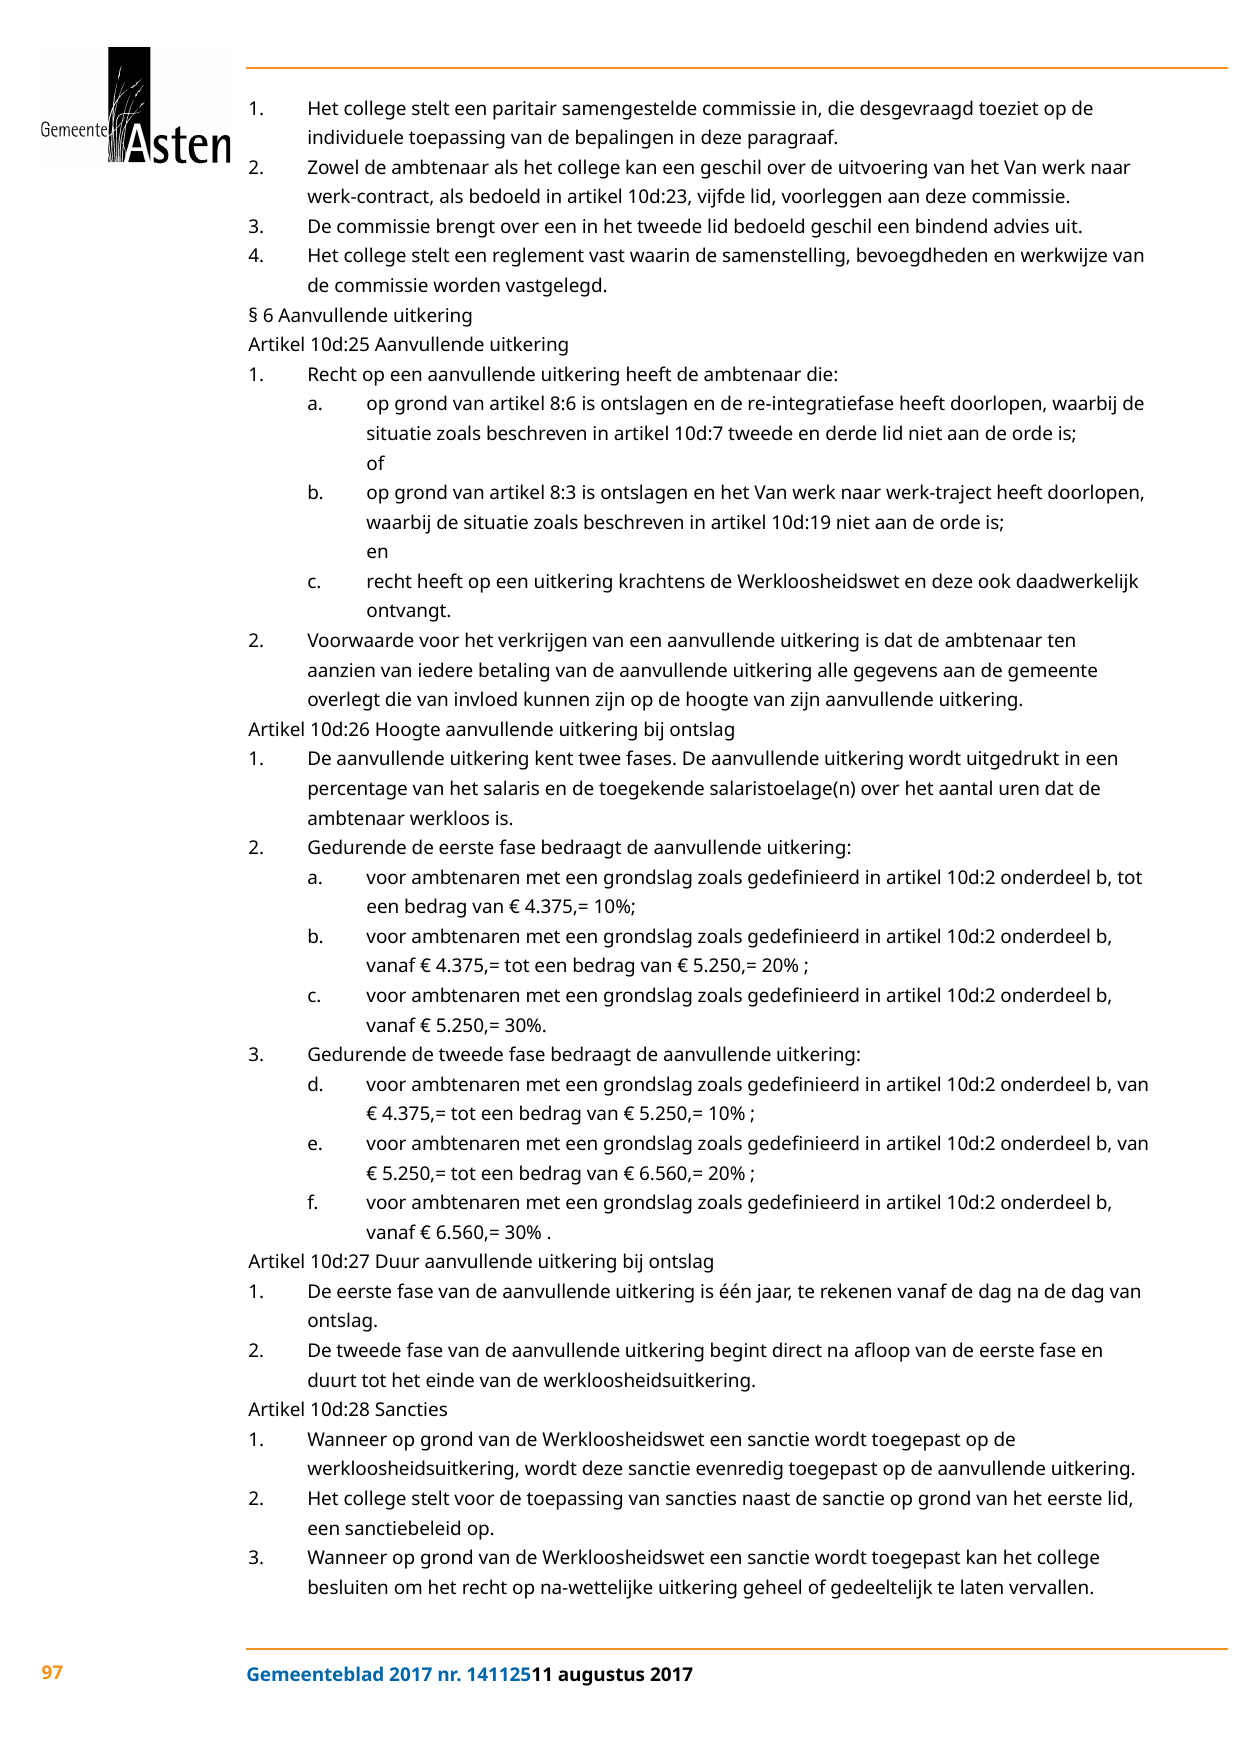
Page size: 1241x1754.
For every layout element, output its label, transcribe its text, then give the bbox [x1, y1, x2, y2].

list De tweede fase van de aanvullende uitkering begint direct na afloop van de eerste fase en [248, 1337, 1152, 1363]
list Gedurende de eerste fase bedraagt de aanvullende uitkering: [248, 834, 1152, 860]
list Het college stelt voor de toepassing van sancties naast de sanctie op grond van het eerste lid, een sanctiebeleid op. [248, 1485, 1152, 1541]
list voor ambtenaren met een grondslag zoals gedefinieerd in artikel 10d:2 onderdeel b, vanaf € 4.375,= tot een bedrag van € 5.250,= 20% ; [307, 923, 1152, 978]
list duurt tot het einde van de werkloosheidsuitkering. [248, 1367, 1152, 1393]
list Zowel de ambtenaar als het college kan een geschil over de uitvoering van het Van werk naar werk-contract, als bedoeld in artikel 10d:23, vijfde lid, voorleggen aan deze commissie. [248, 154, 1152, 209]
list voor ambtenaren met een grondslag zoals gedefinieerd in artikel 10d:2 onderdeel b, vanaf € 5.250,= 30%. [307, 982, 1152, 1038]
list en [307, 538, 1152, 564]
text Artikel 10d:26 Hoogte aanvullende uitkering bij ontslag [248, 716, 1152, 742]
list Het college stelt een reglement vast waarin de samenstelling, bevoegdheden en werkwijze van de commissie worden vastgelegd. [248, 243, 1152, 298]
picture [41, 47, 231, 172]
text Artikel 10d:28 Sancties [248, 1396, 1152, 1422]
list voor ambtenaren met een grondslag zoals gedefinieerd in artikel 10d:2 onderdeel b, tot een bedrag van € 4.375,= 10%; [307, 864, 1152, 919]
list De aanvullende uitkering kent twee fases. De aanvullende uitkering wordt uitgedrukt in een percentage van het salaris en de toegekende salaristoelage(n) over het aantal uren dat de ambtenaar werkloos is. [248, 746, 1152, 831]
text § 6 Aanvullende uitkering [248, 302, 1152, 328]
list Het college stelt een paritair samengestelde commissie in, die desgevraagd toeziet op de individuele toepassing van de bepalingen in deze paragraaf. [248, 95, 1152, 150]
list De eerste fase van de aanvullende uitkering is één jaar, te rekenen vanaf de dag na de dag van ontslag. [248, 1278, 1152, 1333]
text Artikel 10d:25 Aanvullende uitkering [248, 331, 1152, 357]
list op grond van artikel 8:3 is ontslagen en het Van werk naar werk-traject heeft doorlopen, waarbij de situatie zoals beschreven in artikel 10d:19 niet aan de orde is; [307, 479, 1152, 535]
list Gedurende de tweede fase bedraagt de aanvullende uitkering: [248, 1041, 1152, 1067]
list voor ambtenaren met een grondslag zoals gedefinieerd in artikel 10d:2 onderdeel b, van € 5.250,= tot een bedrag van € 6.560,= 20% ; [307, 1130, 1152, 1186]
list Wanneer op grond van de Werkloosheidswet een sanctie wordt toegepast kan het college besluiten om het recht op na-wettelijke uitkering geheel of gedeeltelijk te laten vervallen. [248, 1544, 1152, 1600]
list Wanneer op grond van de Werkloosheidswet een sanctie wordt toegepast op de werkloosheidsuitkering, wordt deze sanctie evenredig toegepast op de aanvullende uitkering. [248, 1426, 1152, 1481]
list overlegt die van invloed kunnen zijn op de hoogte van zijn aanvullende uitkering. [248, 686, 1152, 712]
list De commissie brengt over een in het tweede lid bedoeld geschil een bindend advies uit. [248, 213, 1152, 239]
list of [307, 450, 1152, 476]
list Voorwaarde voor het verkrijgen van een aanvullende uitkering is dat de ambtenaar ten [248, 627, 1152, 653]
text Artikel 10d:27 Duur aanvullende uitkering bij ontslag [248, 1248, 1152, 1274]
list voor ambtenaren met een grondslag zoals gedefinieerd in artikel 10d:2 onderdeel b, van € 4.375,= tot een bedrag van € 5.250,= 10% ; [307, 1071, 1152, 1126]
list Recht op een aanvullende uitkering heeft de ambtenaar die: [248, 361, 1152, 387]
list aanzien van iedere betaling van de aanvullende uitkering alle gegevens aan de gemeente [248, 657, 1152, 683]
list op grond van artikel 8:6 is ontslagen en de re-integratiefase heeft doorlopen, waarbij de situatie zoals beschreven in artikel 10d:7 tweede en derde lid niet aan de orde is; [307, 391, 1152, 446]
list recht heeft op een uitkering krachtens de Werkloosheidswet en deze ook daadwerkelijk ontvangt. [307, 568, 1152, 623]
list voor ambtenaren met een grondslag zoals gedefinieerd in artikel 10d:2 onderdeel b, vanaf € 6.560,= 30% . [307, 1189, 1152, 1245]
